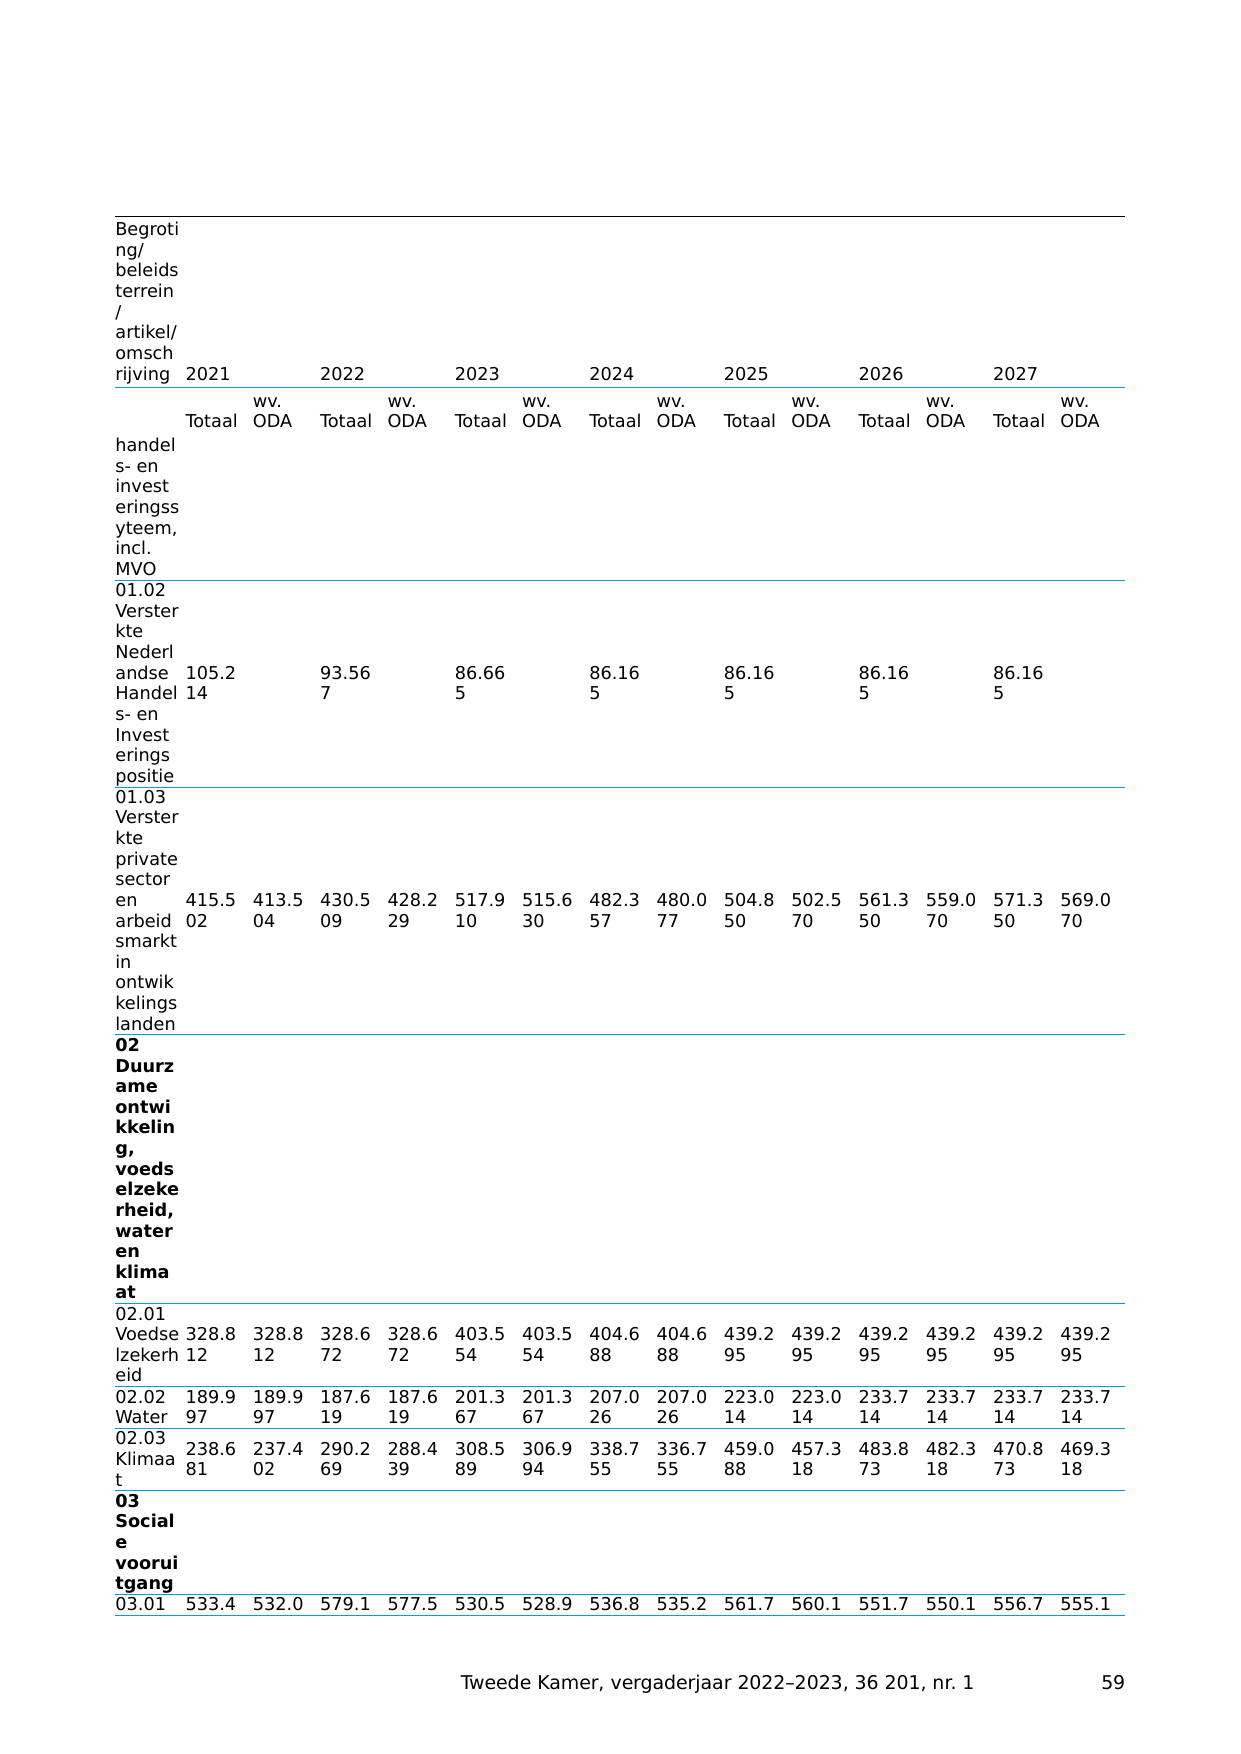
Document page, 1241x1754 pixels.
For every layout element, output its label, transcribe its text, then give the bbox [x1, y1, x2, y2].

table_cell wv. ODA [923, 388, 990, 435]
table_cell 328.672 [384, 1304, 452, 1386]
table_cell [586, 1035, 653, 1303]
table_cell 2026 [855, 217, 990, 387]
table_cell 480.077 [654, 788, 721, 1034]
table_cell 290.269 [317, 1429, 384, 1490]
table_cell [1057, 581, 1125, 786]
table_cell 530.5 [452, 1595, 519, 1615]
table_cell 02.02 Water [115, 1387, 182, 1428]
table_cell 308.589 [452, 1429, 519, 1490]
table_cell 03.01 [115, 1595, 182, 1615]
table_cell Totaal [990, 388, 1057, 435]
table_cell 306.994 [519, 1429, 586, 1490]
table_cell Totaal [721, 388, 788, 435]
table_cell 233.714 [923, 1387, 990, 1428]
table_cell 207.026 [654, 1387, 721, 1428]
table_cell 571.350 [990, 788, 1057, 1034]
table_cell [183, 435, 250, 579]
table_cell [990, 1491, 1057, 1594]
table_cell [452, 1035, 519, 1303]
table_cell 2023 [452, 217, 586, 387]
table_cell [452, 1491, 519, 1594]
table_cell [250, 1491, 317, 1594]
table_cell 2027 [990, 217, 1125, 387]
table_cell 415.502 [183, 788, 250, 1034]
table_cell [788, 1035, 855, 1303]
table_cell [654, 435, 721, 579]
table_cell 207.026 [586, 1387, 653, 1428]
table_cell [788, 1491, 855, 1594]
table_cell wv. ODA [788, 388, 855, 435]
table_cell [384, 581, 452, 786]
table_cell Begroting/beleidsterrein/artikel/omschrijving [115, 217, 182, 387]
table_cell [519, 581, 586, 786]
table_cell 189.997 [250, 1387, 317, 1428]
table_cell 515.630 [519, 788, 586, 1034]
table_cell [923, 435, 990, 579]
table_cell 223.014 [721, 1387, 788, 1428]
table_cell 439.295 [721, 1304, 788, 1386]
table_cell 201.367 [519, 1387, 586, 1428]
table_cell [519, 1035, 586, 1303]
table_cell [586, 1491, 653, 1594]
table_cell [115, 388, 182, 435]
table_cell 428.229 [384, 788, 452, 1034]
table_cell [519, 435, 586, 579]
table_cell 470.873 [990, 1429, 1057, 1490]
table_cell Totaal [452, 388, 519, 435]
table_cell 233.714 [855, 1387, 923, 1428]
table_cell [250, 1035, 317, 1303]
table_header Tabel 11 De HGIS horizontaal: meerjarencijfers per begrotingsartikel [115, 191, 1125, 216]
table_cell [1057, 1035, 1125, 1303]
table_cell 569.070 [1057, 788, 1125, 1034]
table_cell 02.03 Klimaat [115, 1429, 182, 1490]
table_cell [788, 581, 855, 786]
table_cell [586, 435, 653, 579]
table_cell 02 Duurzame ontwikkeling, voedselzekerheid, water en klimaat [115, 1035, 182, 1303]
table_cell 535.2 [654, 1595, 721, 1615]
table_cell [654, 1491, 721, 1594]
table_cell 237.402 [250, 1429, 317, 1490]
table_cell [788, 435, 855, 579]
table_cell 86.165 [990, 581, 1057, 786]
table_cell 413.504 [250, 788, 317, 1034]
table_cell [923, 1035, 990, 1303]
table_cell 336.755 [654, 1429, 721, 1490]
table_cell 469.318 [1057, 1429, 1125, 1490]
table_cell 430.509 [317, 788, 384, 1034]
table_cell 187.619 [317, 1387, 384, 1428]
table_cell wv. ODA [519, 388, 586, 435]
table_cell 504.850 [721, 788, 788, 1034]
table_cell 555.1 [1057, 1595, 1125, 1615]
table_cell wv. ODA [384, 388, 452, 435]
table_cell 2025 [721, 217, 855, 387]
table_cell 551.7 [855, 1595, 923, 1615]
table_cell [250, 435, 317, 579]
table_cell Totaal [586, 388, 653, 435]
table_cell 86.165 [855, 581, 923, 786]
table_cell 02.01 Voedselzekerheid [115, 1304, 182, 1386]
table_cell 93.567 [317, 581, 384, 786]
table_cell 328.812 [250, 1304, 317, 1386]
table_cell 187.619 [384, 1387, 452, 1428]
table_cell [721, 1035, 788, 1303]
table_cell 560.1 [788, 1595, 855, 1615]
table_cell 404.688 [586, 1304, 653, 1386]
table_cell wv. ODA [654, 388, 721, 435]
table_cell 532.0 [250, 1595, 317, 1615]
table_cell 439.295 [855, 1304, 923, 1386]
table_cell 2021 [183, 217, 317, 387]
table_cell 01.03 Versterkte private sector en arbeidsmarkt in ontwikkelingslanden [115, 788, 182, 1034]
table_cell 561.350 [855, 788, 923, 1034]
table_cell Totaal [855, 388, 923, 435]
table_cell 579.1 [317, 1595, 384, 1615]
table_cell handels- en investeringssyteem, incl. MVO [115, 435, 182, 579]
table_cell 2022 [317, 217, 452, 387]
table_cell 550.1 [923, 1595, 990, 1615]
table_cell 459.088 [721, 1429, 788, 1490]
table_cell 328.812 [183, 1304, 250, 1386]
table_cell 536.8 [586, 1595, 653, 1615]
table_cell 439.295 [990, 1304, 1057, 1386]
table_cell 556.7 [990, 1595, 1057, 1615]
table_cell 01.02 Versterkte Nederlandse Handels- en Investeringspositie [115, 581, 182, 786]
table_cell 233.714 [990, 1387, 1057, 1428]
table_cell [721, 1491, 788, 1594]
table_cell 2024 [586, 217, 721, 387]
table_cell [855, 1491, 923, 1594]
table_cell [923, 581, 990, 786]
table_cell 559.070 [923, 788, 990, 1034]
table_cell 502.570 [788, 788, 855, 1034]
table_cell [317, 1491, 384, 1594]
table_cell [855, 1035, 923, 1303]
table_cell [923, 1491, 990, 1594]
table_cell 439.295 [923, 1304, 990, 1386]
table_cell 482.357 [586, 788, 653, 1034]
table_cell 482.318 [923, 1429, 990, 1490]
table_cell 233.714 [1057, 1387, 1125, 1428]
table_cell 403.554 [452, 1304, 519, 1386]
table_cell Totaal [183, 388, 250, 435]
table_cell 439.295 [788, 1304, 855, 1386]
table_cell 288.439 [384, 1429, 452, 1490]
table_cell [384, 1491, 452, 1594]
table_cell [1057, 1491, 1125, 1594]
table_cell Totaal [317, 388, 384, 435]
table_cell 328.672 [317, 1304, 384, 1386]
table_cell 483.873 [855, 1429, 923, 1490]
table_cell 86.165 [586, 581, 653, 786]
table_cell [317, 435, 384, 579]
table_cell 439.295 [1057, 1304, 1125, 1386]
table_cell 238.681 [183, 1429, 250, 1490]
table_cell 577.5 [384, 1595, 452, 1615]
table_cell [721, 435, 788, 579]
table_cell [519, 1491, 586, 1594]
table_cell 03 Sociale vooruitgang [115, 1491, 182, 1594]
table_cell [654, 1035, 721, 1303]
table_cell [452, 435, 519, 579]
table_cell 338.755 [586, 1429, 653, 1490]
table_cell 86.165 [721, 581, 788, 786]
table_cell 561.7 [721, 1595, 788, 1615]
table_cell [384, 1035, 452, 1303]
table_cell 528.9 [519, 1595, 586, 1615]
table_cell 105.214 [183, 581, 250, 786]
table_cell [990, 435, 1057, 579]
table_cell 223.014 [788, 1387, 855, 1428]
table_cell 189.997 [183, 1387, 250, 1428]
table_cell [183, 1035, 250, 1303]
table_cell 517.910 [452, 788, 519, 1034]
table_cell [990, 1035, 1057, 1303]
table_cell wv. ODA [1057, 388, 1125, 435]
table_cell [855, 435, 923, 579]
table_cell 403.554 [519, 1304, 586, 1386]
table_cell [250, 581, 317, 786]
table_cell [384, 435, 452, 579]
table_cell 201.367 [452, 1387, 519, 1428]
table_cell [183, 1491, 250, 1594]
table_cell 404.688 [654, 1304, 721, 1386]
table_cell 533.4 [183, 1595, 250, 1615]
table_cell [317, 1035, 384, 1303]
table_cell wv. ODA [250, 388, 317, 435]
table_cell 86.665 [452, 581, 519, 786]
table_cell [654, 581, 721, 786]
table_cell 457.318 [788, 1429, 855, 1490]
table_cell [1057, 435, 1125, 579]
